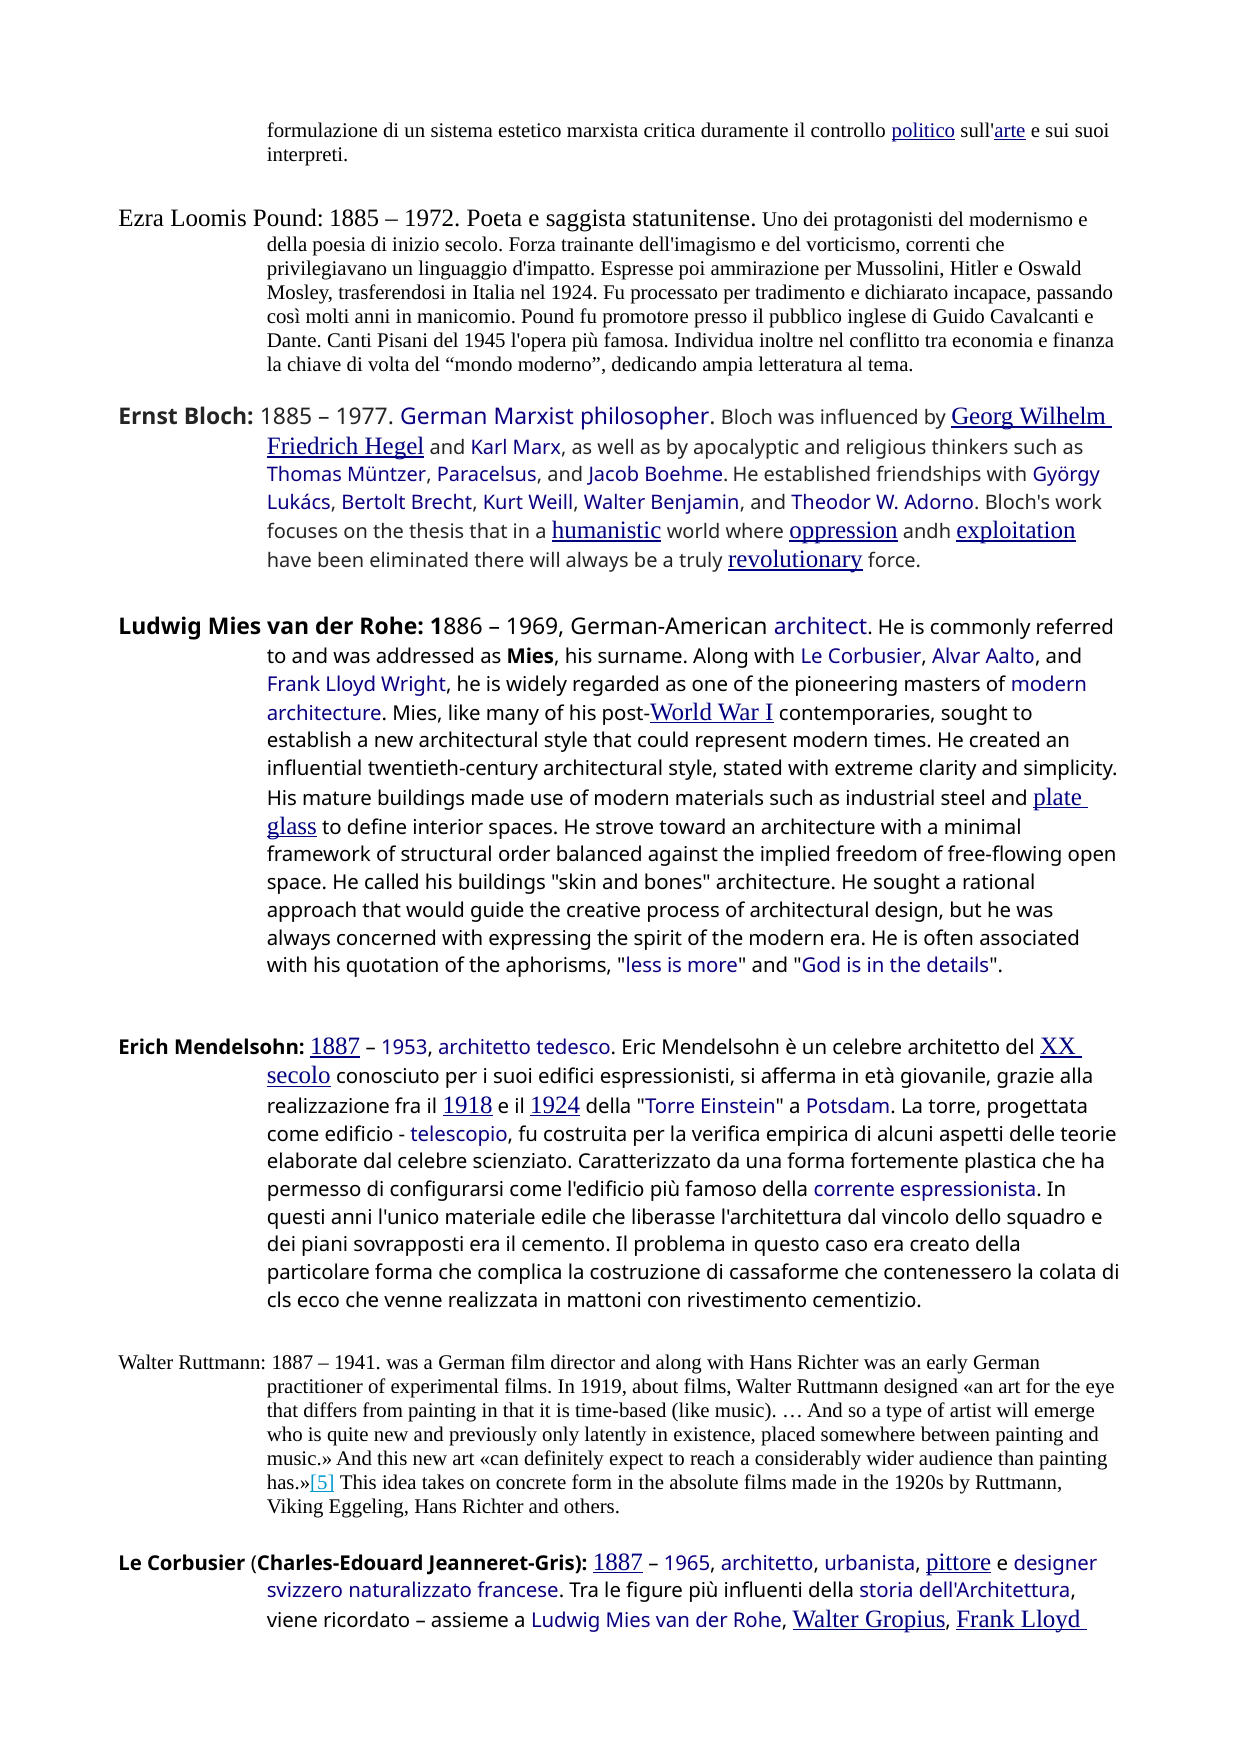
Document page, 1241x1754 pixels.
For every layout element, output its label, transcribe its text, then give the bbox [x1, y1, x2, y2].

text Erich Mendelsohn: 1887 – 1953, architetto tedesco. Eric Mendelsohn è un celebre architetto del XX secolo conosciuto per i suoi edifici espressionisti, si afferma in età giovanile, grazie alla realizzazione fra il 1918 e il 1924 della "Torre Einstein" a Potsdam. La torre, progettata come edificio - telescopio, fu costruita per la verifica empirica di alcuni aspetti delle teorie elaborate dal celebre scienziato. Caratterizzato da una forma fortemente plastica che ha permesso di configurarsi come l'edificio più famoso della corrente espressionista. In questi anni l'unico materiale edile che liberasse l'architettura dal vincolo dello squadro e dei piani sovrapposti era il cemento. Il problema in questo caso era creato della particolare forma che complica la costruzione di cassaforme che contenessero la colata di cls ecco che venne realizzata in mattoni con rivestimento cementizio. [118, 1031, 1122, 1313]
text Ludwig Mies van der Rohe: 1886 – 1969, German-American architect. He is commonly referred to and was addressed as Mies, his surname. Along with Le Corbusier, Alvar Aalto, and Frank Lloyd Wright, he is widely regarded as one of the pioneering masters of modern architecture. Mies, like many of his post-World War I contemporaries, sought to establish a new architectural style that could represent modern times. He created an influential twentieth-century architectural style, stated with extreme clarity and simplicity. His mature buildings made use of modern materials such as industrial steel and plate glass to define interior spaces. He strove toward an architecture with a minimal framework of structural order balanced against the implied freedom of free-flowing open space. He called his buildings "skin and bones" architecture. He sought a rational approach that would guide the creative process of architectural design, but he was always concerned with expressing the spirit of the modern era. He is often associated with his quotation of the aphorisms, "less is more" and "God is in the details". [118, 610, 1122, 979]
text Ezra Loomis Pound: 1885 – 1972. Poeta e saggista statunitense. Uno dei protagonisti del modernismo e della poesia di inizio secolo. Forza trainante dell'imagismo e del vorticismo, correnti che privilegiavano un linguaggio d'impatto. Espresse poi ammirazione per Mussolini, Hitler e Oswald Mosley, trasferendosi in Italia nel 1924. Fu processato per tradimento e dichiarato incapace, passando così molti anni in manicomio. Pound fu promotore presso il pubblico inglese di Guido Cavalcanti e Dante. Canti Pisani del 1945 l'opera più famosa. Individua inoltre nel conflitto tra economia e finanza la chiave di volta del “mondo moderno”, dedicando ampia letteratura al tema. [118, 203, 1122, 376]
text Le Corbusier (Charles-Edouard Jeanneret-Gris): 1887 – 1965, architetto, urbanista, pittore e designer svizzero naturalizzato francese. Tra le figure più influenti della storia dell'Architettura, viene ricordato – assieme a Ludwig Mies van der Rohe, Walter Gropius, Frank Lloyd [118, 1547, 1122, 1633]
text Ernst Bloch: 1885 – 1977. German Marxist philosopher. Bloch was influenced by Georg Wilhelm Friedrich Hegel and Karl Marx, as well as by apocalyptic and religious thinkers such as Thomas Müntzer, Paracelsus, and Jacob Boehme. He established friendships with György Lukács, Bertolt Brecht, Kurt Weill, Walter Benjamin, and Theodor W. Adorno. Bloch's work focuses on the thesis that in a humanistic world where oppression andh exploitation have been eliminated there will always be a truly revolutionary force. [118, 400, 1122, 574]
text Walter Ruttmann: 1887 – 1941. was a German film director and along with Hans Richter was an early German practitioner of experimental films. In 1919, about films, Walter Ruttmann designed «an art for the eye that differs from painting in that it is time-based (like music). … And so a type of artist will emerge who is quite new and previously only latently in existence, placed somewhere between painting and music.» And this new art «can definitely expect to reach a considerably wider audience than painting has.»[5] This idea takes on concrete form in the absolute films made in the 1920s by Ruttmann, Viking Eggeling, Hans Richter and others. [118, 1350, 1122, 1518]
text formulazione di un sistema estetico marxista critica duramente il controllo politico sull'arte e sui suoi interpreti. [118, 118, 1122, 166]
